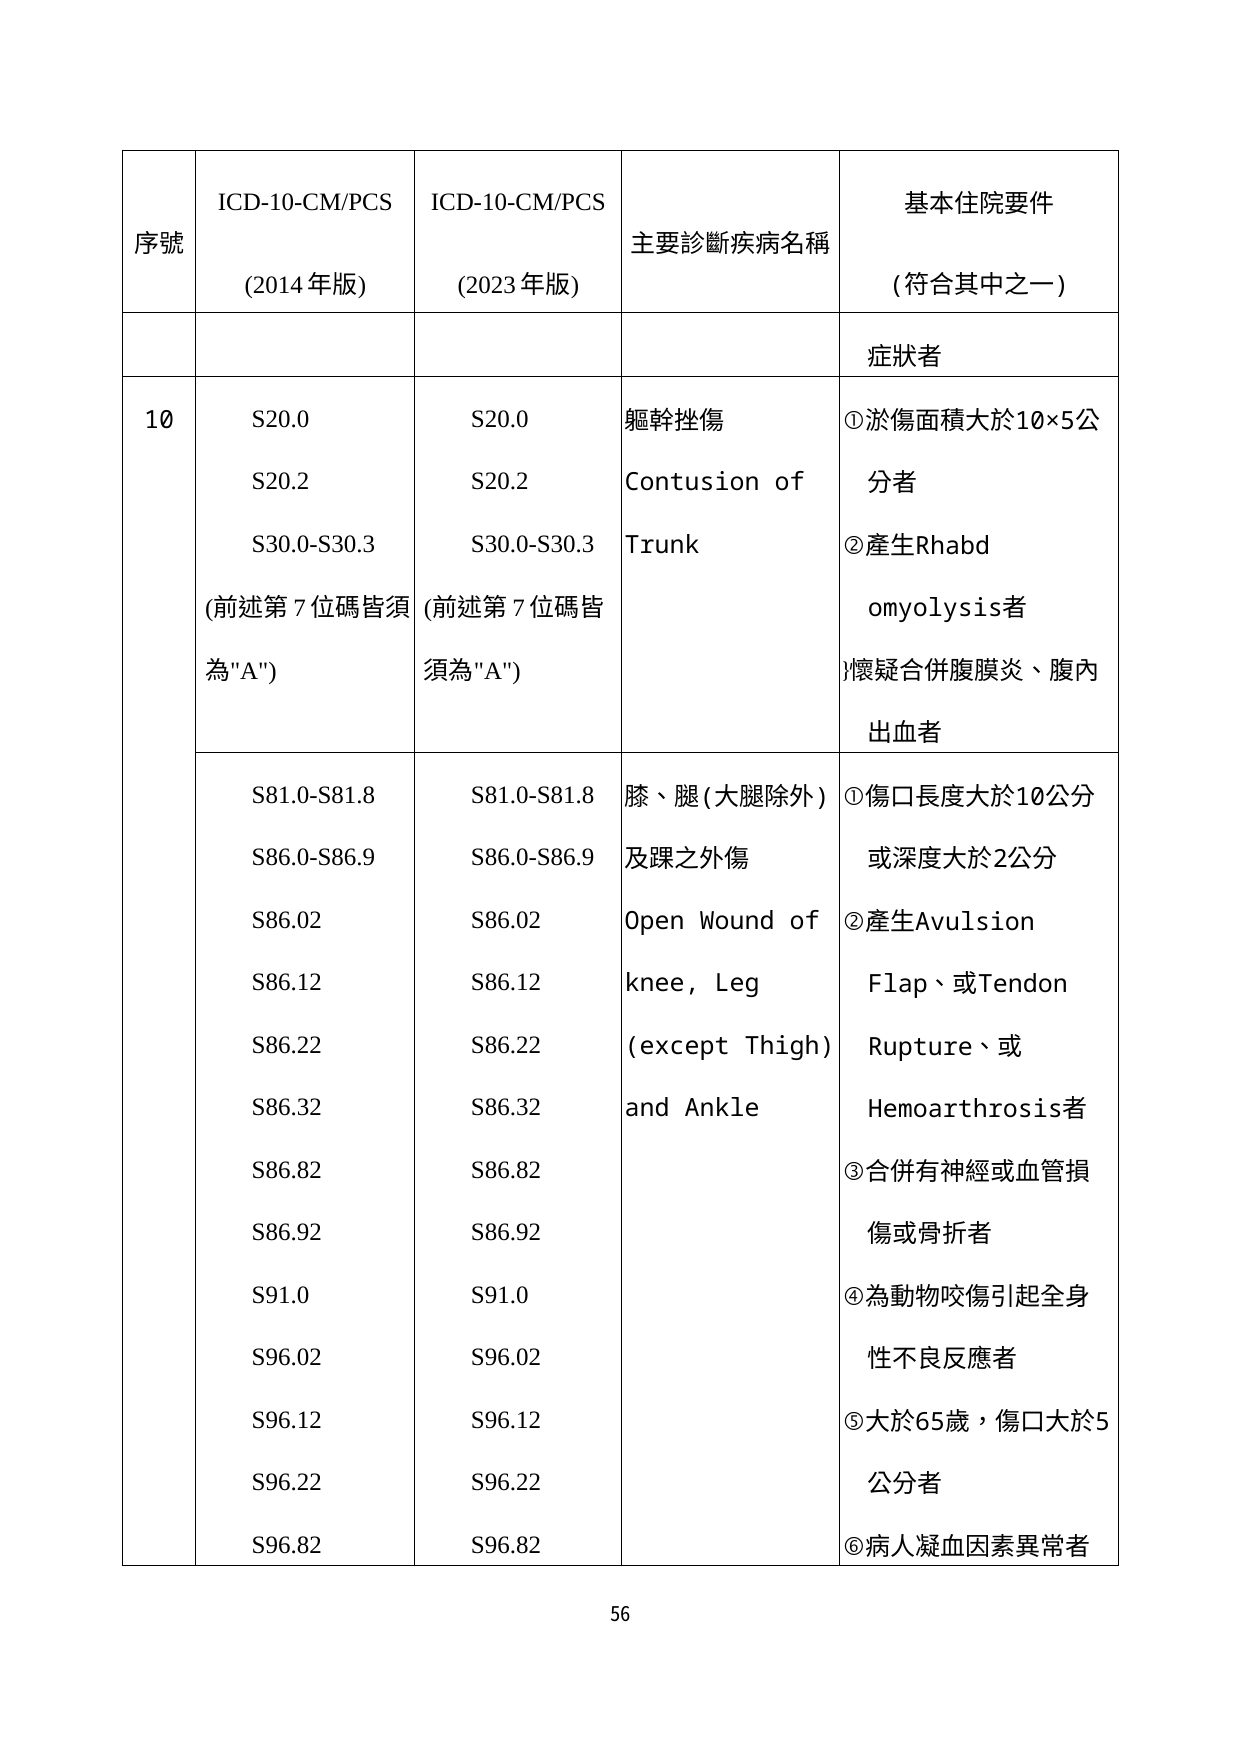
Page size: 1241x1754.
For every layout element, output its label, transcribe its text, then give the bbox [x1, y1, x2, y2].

table_cell 傷口長度大於10公分或深度大於2公分 產生Avulsion Flap、或Tendon Rupture、或Hemoarthrosis者 合併有神經或血管損傷或骨折者 為動物咬傷引起全身性不良反應者 大於65歲，傷口大於5公分者 病人凝血因素異常者 [840, 753, 1118, 1565]
table_header ICD-10-CM/PCS (2023年版) [415, 151, 621, 312]
table_cell S81.0-S81.8 S86.0-S86.9 S86.02 S86.12 S86.22 S86.32 S86.82 S86.92 S91.0 S96.02 S96.12 S96.22 S96.82 [196, 753, 414, 1565]
table_cell S20.0 S20.2 S30.0-S30.3 (前述第7位碼皆須為"A") [196, 377, 414, 752]
table_cell 淤傷面積大於10×5公分者 產生Rhabd omyolysis者 懷疑合併腹膜炎、腹內出血者 [840, 377, 1118, 752]
table_cell 軀幹挫傷 Contusion of Trunk [622, 377, 839, 752]
table_cell S20.0 S20.2 S30.0-S30.3 (前述第7位碼皆須為"A") [415, 377, 621, 752]
table_cell [415, 313, 621, 376]
table_cell [196, 313, 414, 376]
table_cell [123, 313, 195, 376]
table_cell 10 [123, 377, 195, 752]
table_cell S81.0-S81.8 S86.0-S86.9 S86.02 S86.12 S86.22 S86.32 S86.82 S86.92 S91.0 S96.02 S96.12 S96.22 S96.82 [415, 753, 621, 1565]
table_header ICD-10-CM/PCS (2014年版) [196, 151, 414, 312]
table_cell [622, 313, 839, 376]
table_header 基本住院要件 (符合其中之一) [840, 151, 1118, 312]
table_header 主要診斷疾病名稱 [622, 151, 839, 312]
table_cell 膝、腿(大腿除外)及踝之外傷 Open Wound of knee, Leg (except Thigh) and Ankle [622, 753, 839, 1565]
table_cell 症狀者 [840, 313, 1118, 376]
table_cell [123, 752, 195, 1565]
table_header 序號 [123, 151, 195, 312]
